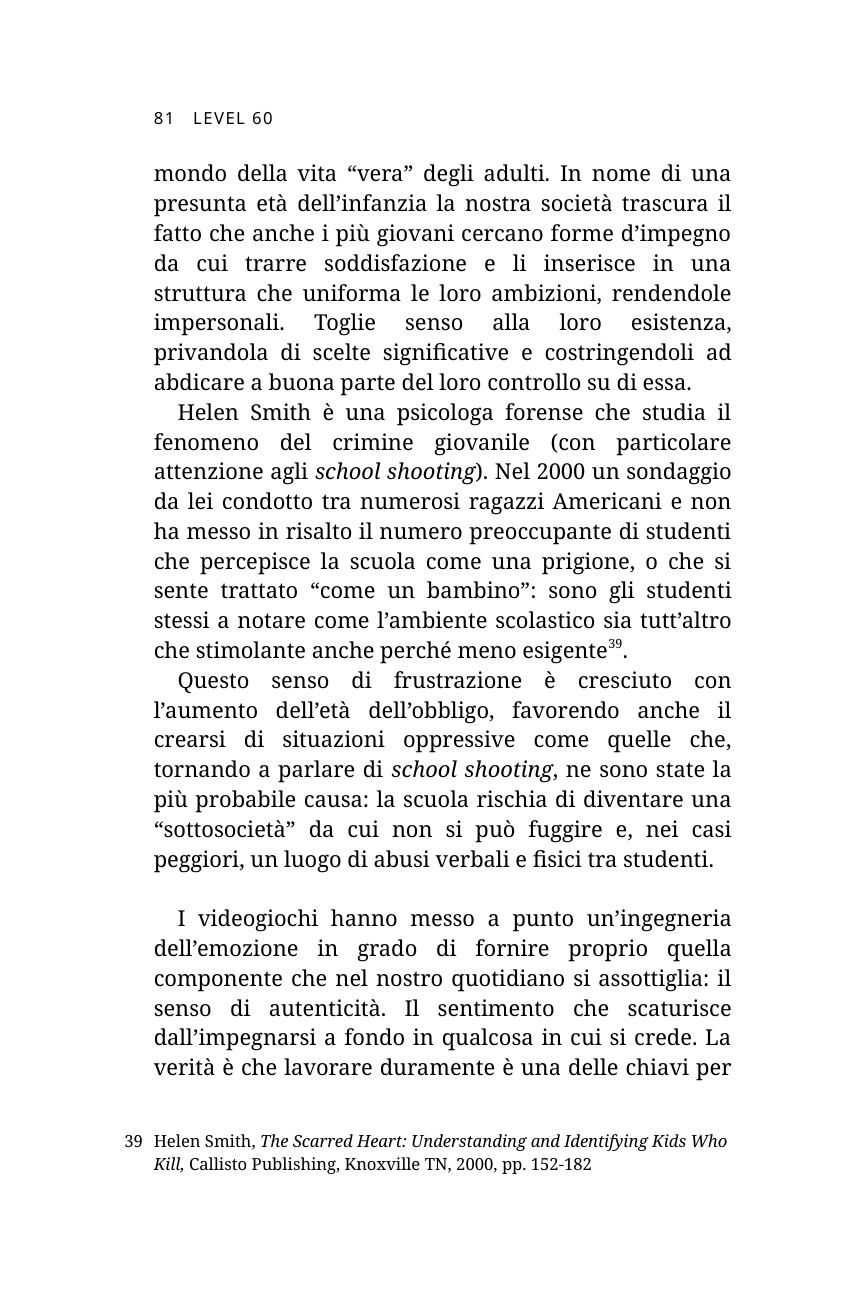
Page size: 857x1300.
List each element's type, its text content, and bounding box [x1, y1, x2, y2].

text Helen Smith, The Scarred Heart: Understanding and Identifying Kids Who Kill, Callisto Publishing, Knoxville TN, 2000, pp. 152-182 [124, 1130, 732, 1175]
text mondo della vita “vera” degli adulti. In nome di una presunta età dell’infanzia la nostra società trascura il fatto che anche i più giovani cercano forme d’impegno da cui trarre soddisfazione e li inserisce in una struttura che uniforma le loro ambizioni, rendendole impersonali. Toglie senso alla loro esistenza, privandola di scelte significative e costringendoli ad abdicare a buona parte del loro controllo su di essa. [153, 158, 732, 397]
text Helen Smith è una psicologa forense che studia il fenomeno del crimine giovanile (con particolare attenzione agli school shooting). Nel 2000 un sondaggio da lei condotto tra numerosi ragazzi Americani e non ha messo in risalto il numero preoccupante di studenti che percepisce la scuola come una prigione, o che si sente trattato “come un bambino”: sono gli studenti stessi a notare come l’ambiente scolastico sia tutt’altro che stimolante anche perché meno esigente. [153, 397, 732, 665]
text I videogiochi hanno messo a punto un’ingegneria dell’emozione in grado di fornire proprio quella componente che nel nostro quotidiano si assottiglia: il senso di autenticità. Il sentimento che scaturisce dall’impegnarsi a fondo in qualcosa in cui si crede. La verità è che lavorare duramente è una delle chiavi per [153, 903, 732, 1082]
text Questo senso di frustrazione è cresciuto con l’aumento dell’età dell’obbligo, favorendo anche il crearsi di situazioni oppressive come quelle che, tornando a parlare di school shooting, ne sono state la più probabile causa: la scuola rischia di diventare una “sottosocietà” da cui non si può fuggire e, nei casi peggiori, un luogo di abusi verbali e fisici tra studenti. [153, 665, 732, 873]
